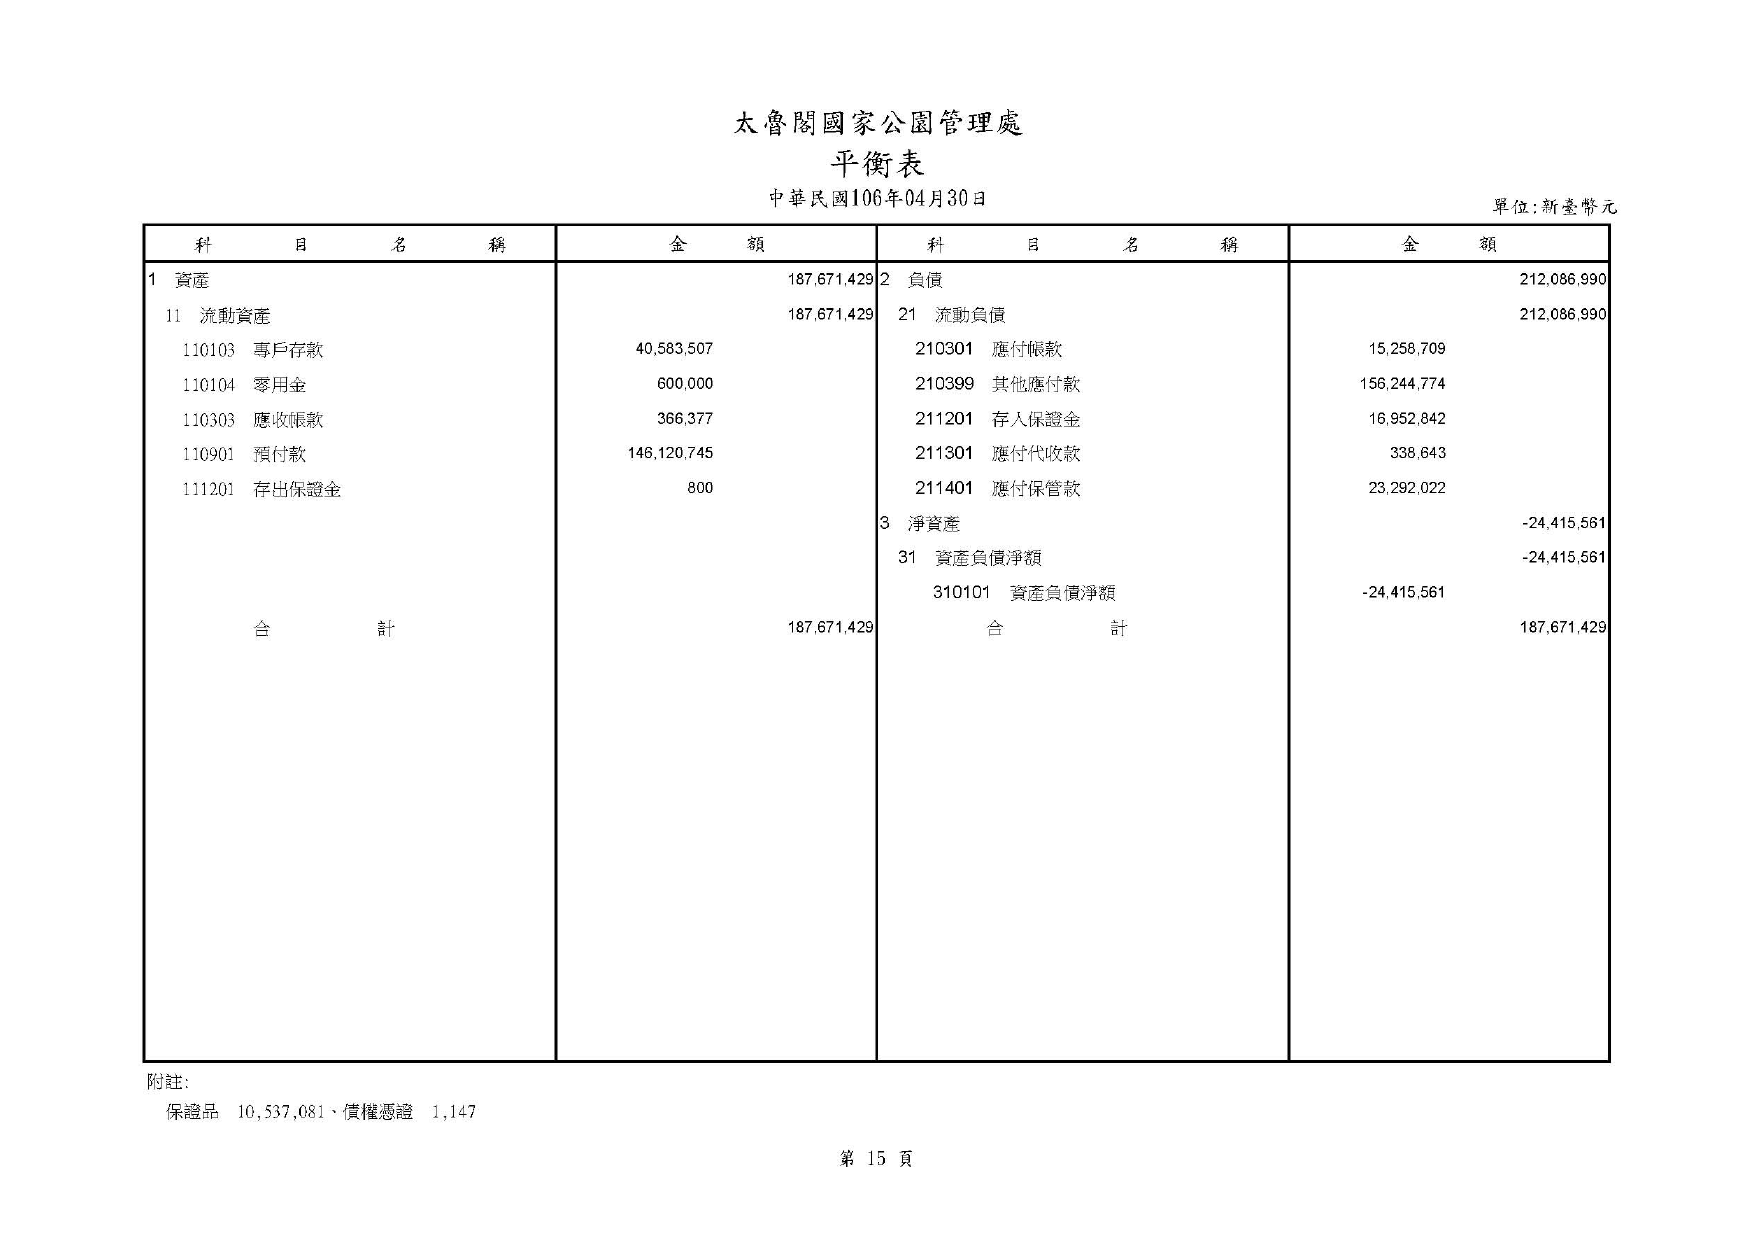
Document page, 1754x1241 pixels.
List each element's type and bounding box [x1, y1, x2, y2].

picture [59, 59, 1695, 1216]
